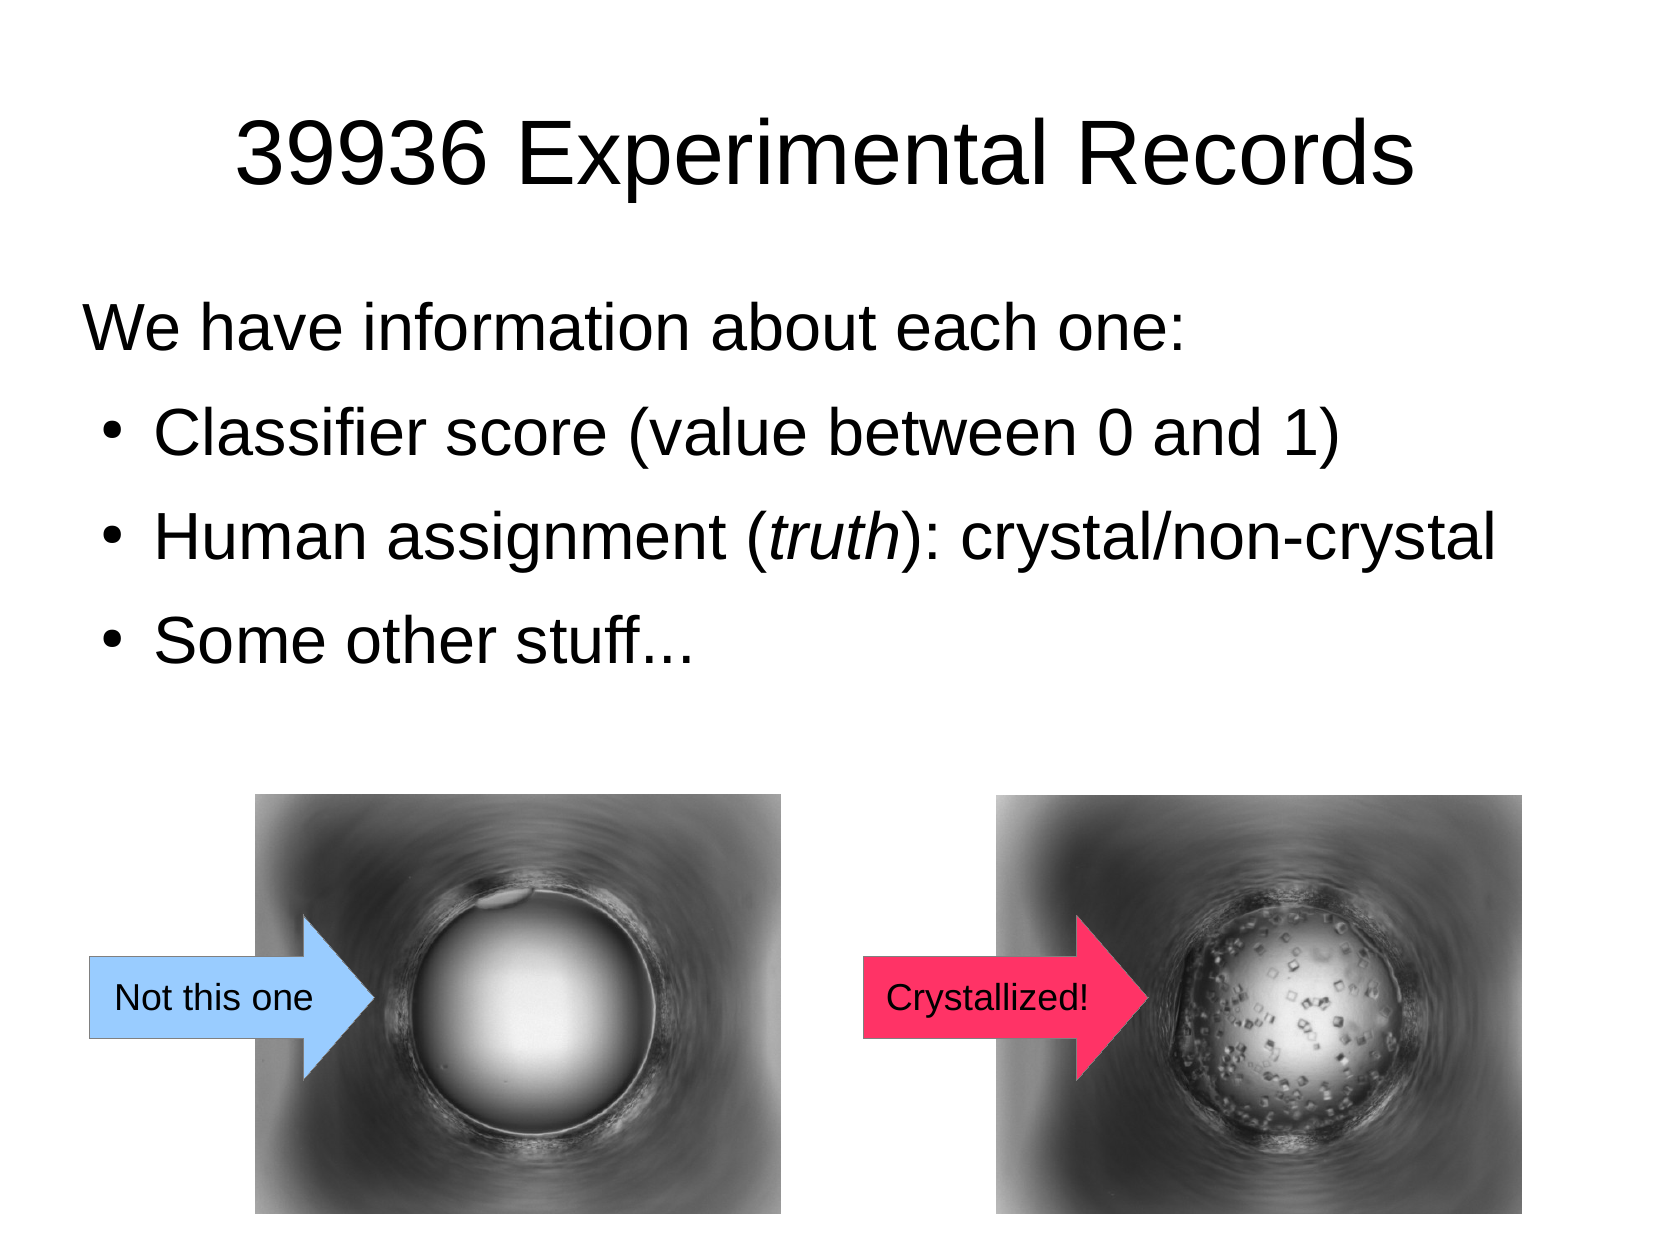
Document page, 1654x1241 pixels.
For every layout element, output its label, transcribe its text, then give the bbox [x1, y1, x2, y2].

text_box Crystallized! [863, 915, 1149, 1081]
picture [996, 795, 1522, 1214]
list We have information about each one: Classifier score (value between 0 and 1) Human assignment (truth): crystal/non-crystal Some other stuff... [82, 290, 1538, 1010]
title 39936 Experimental Records [82, 49, 1571, 257]
text_box Not this one [89, 914, 375, 1081]
picture [255, 794, 781, 1214]
